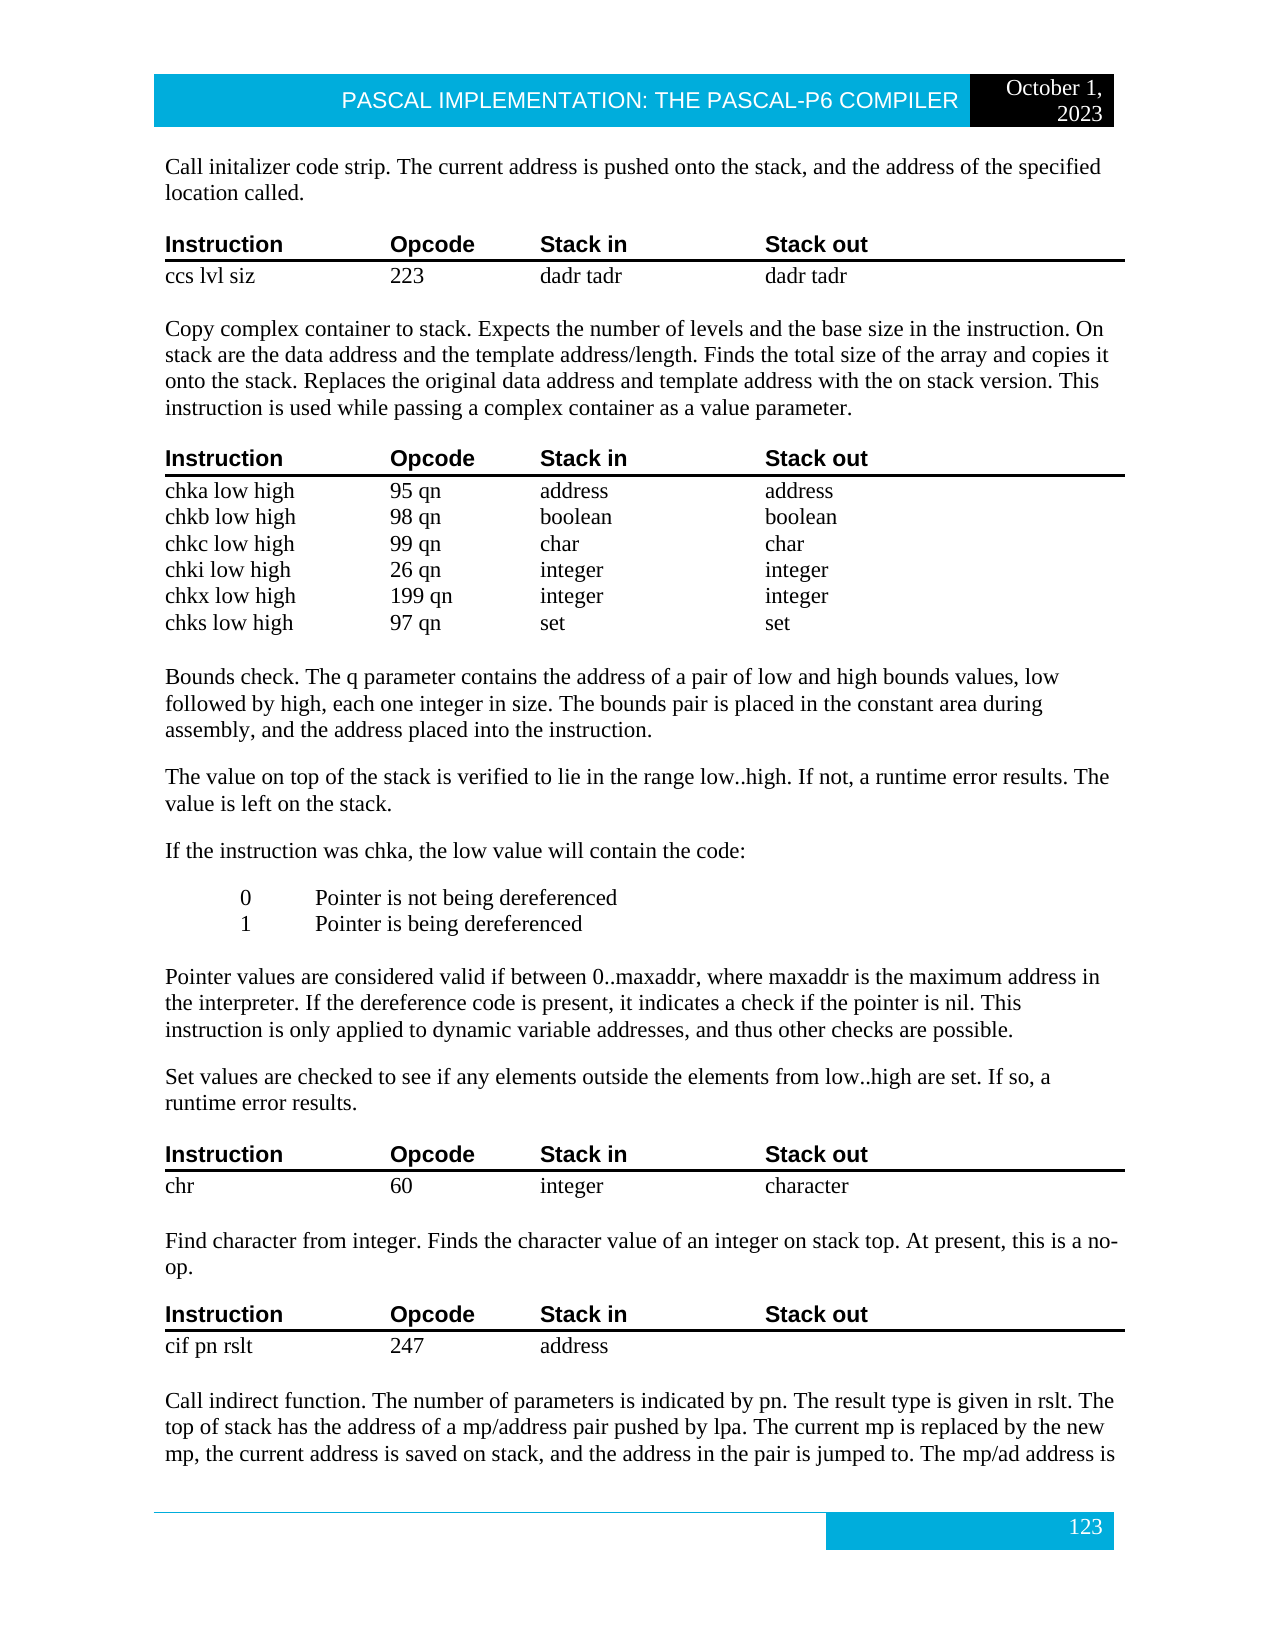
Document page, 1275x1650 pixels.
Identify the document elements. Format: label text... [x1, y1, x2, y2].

text Set values are checked to see if any elements outside the elements from low..high are set. If so, a runtime error results. [165, 1063, 1125, 1116]
text Instruction Opcode Stack in Stack out [165, 1141, 1125, 1169]
text Call initalizer code strip. The current address is pushed onto the stack, and the address of the specified location called. [165, 153, 1125, 206]
text Call indirect function. The number of parameters is indicated by pn. The result type is given in rslt. The top of stack has the address of a mp/address pair pushed by lpa. The current mp is replaced by the new mp, the current address is saved on stack, and the address in the pair is jumped to. The mp/ad address is [165, 1387, 1125, 1466]
text chka low high 95 qn address address [165, 477, 1125, 503]
text chks low high 97 qn set set [165, 609, 1125, 635]
text Instruction Opcode Stack in Stack out [165, 231, 1125, 259]
text 0 Pointer is not being dereferenced [165, 884, 1125, 910]
text chki low high 26 qn integer integer [165, 556, 1125, 582]
text 1 Pointer is being dereferenced [165, 910, 1125, 937]
text cif pn rslt 247 address [165, 1332, 1125, 1358]
text chkx low high 199 qn integer integer [165, 582, 1125, 609]
text chkc low high 99 qn char char [165, 529, 1125, 556]
text ccs lvl siz 223 dadr tadr dadr tadr [165, 262, 1125, 288]
text The value on top of the stack is verified to lie in the range low..high. If not, a runtime error results. The value is left on the stack. [165, 763, 1125, 816]
text Instruction Opcode Stack in Stack out [165, 1301, 1125, 1329]
text Find character from integer. Finds the character value of an integer on stack top. At present, this is a no-op. [165, 1227, 1125, 1280]
text Pointer values are considered valid if between 0..maxaddr, where maxaddr is the maximum address in the interpreter. If the dereference code is present, it indicates a check if the pointer is nil. This instruction is only applied to dynamic variable addresses, and thus other checks are possible. [165, 963, 1125, 1042]
text If the instruction was chka, the low value will contain the code: [165, 837, 1125, 863]
text chr 60 integer character [165, 1172, 1125, 1199]
text Instruction Opcode Stack in Stack out [165, 445, 1125, 474]
text Copy complex container to stack. Expects the number of levels and the base size in the instruction. On stack are the data address and the template address/length. Finds the total size of the array and copies it onto the stack. Replaces the original data address and template address with the on stack version. This instruction is used while passing a complex container as a value parameter. [165, 315, 1125, 420]
text chkb low high 98 qn boolean boolean [165, 503, 1125, 529]
text Bounds check. The q parameter contains the address of a pair of low and high bounds values, low followed by high, each one integer in size. The bounds pair is placed in the constant area during assembly, and the address placed into the instruction. [165, 663, 1125, 742]
